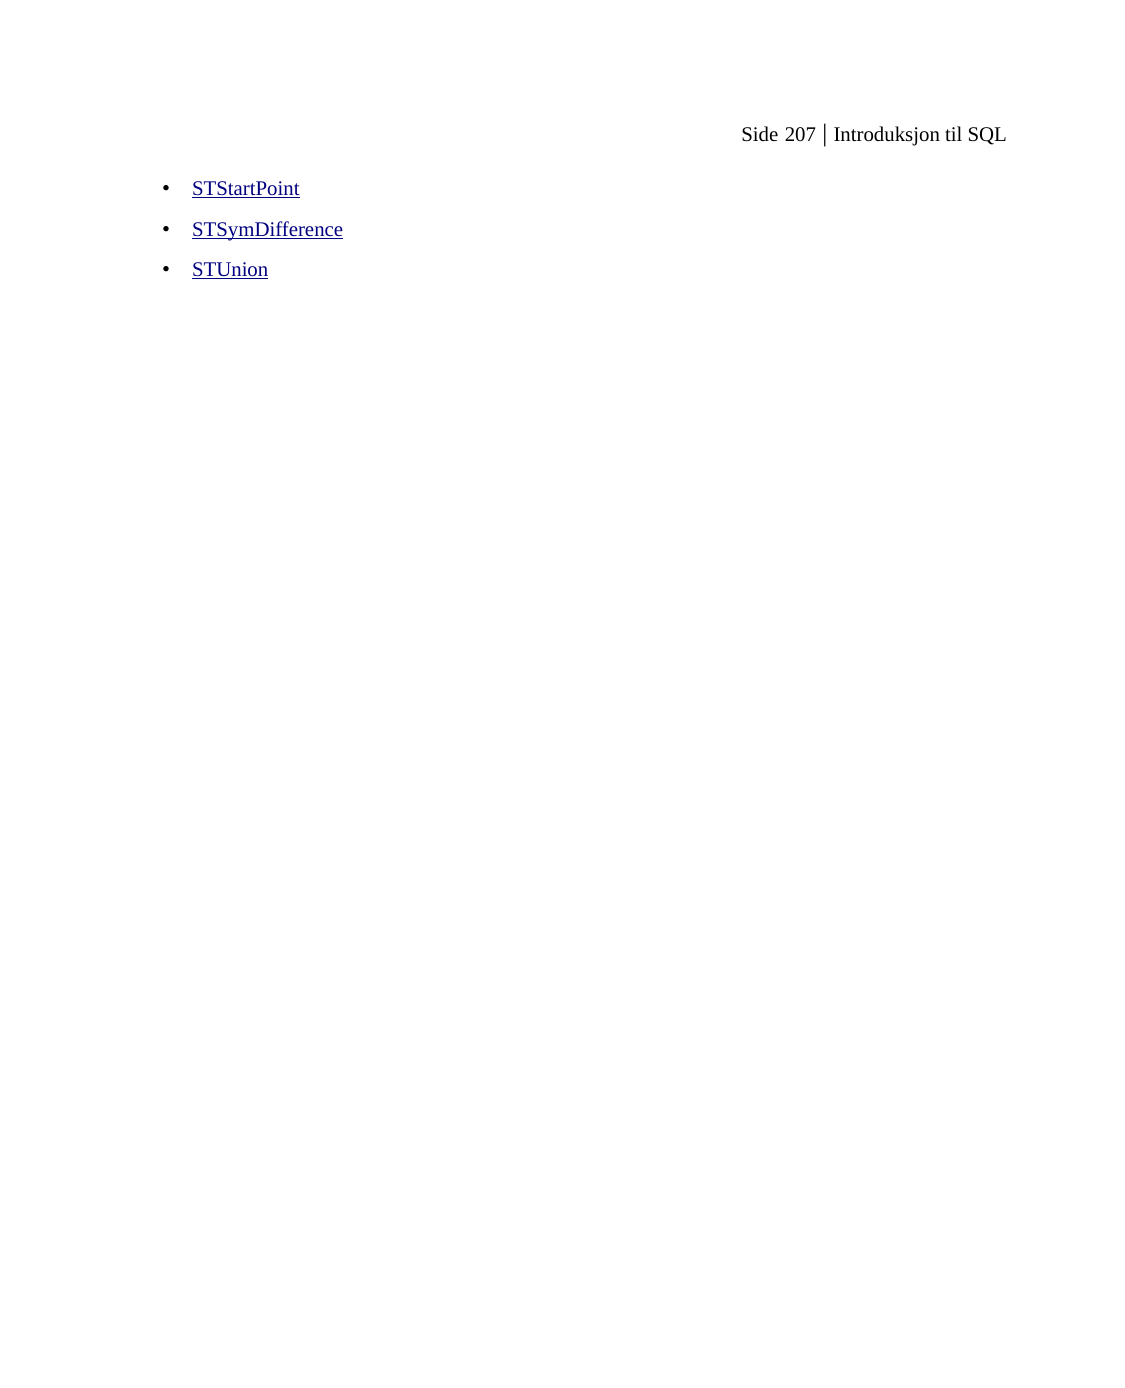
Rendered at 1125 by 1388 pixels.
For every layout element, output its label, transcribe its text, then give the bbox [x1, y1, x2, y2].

list STSymDifference [162, 217, 1007, 241]
list STUnion [162, 257, 1007, 281]
list STStartPoint [162, 176, 1007, 200]
